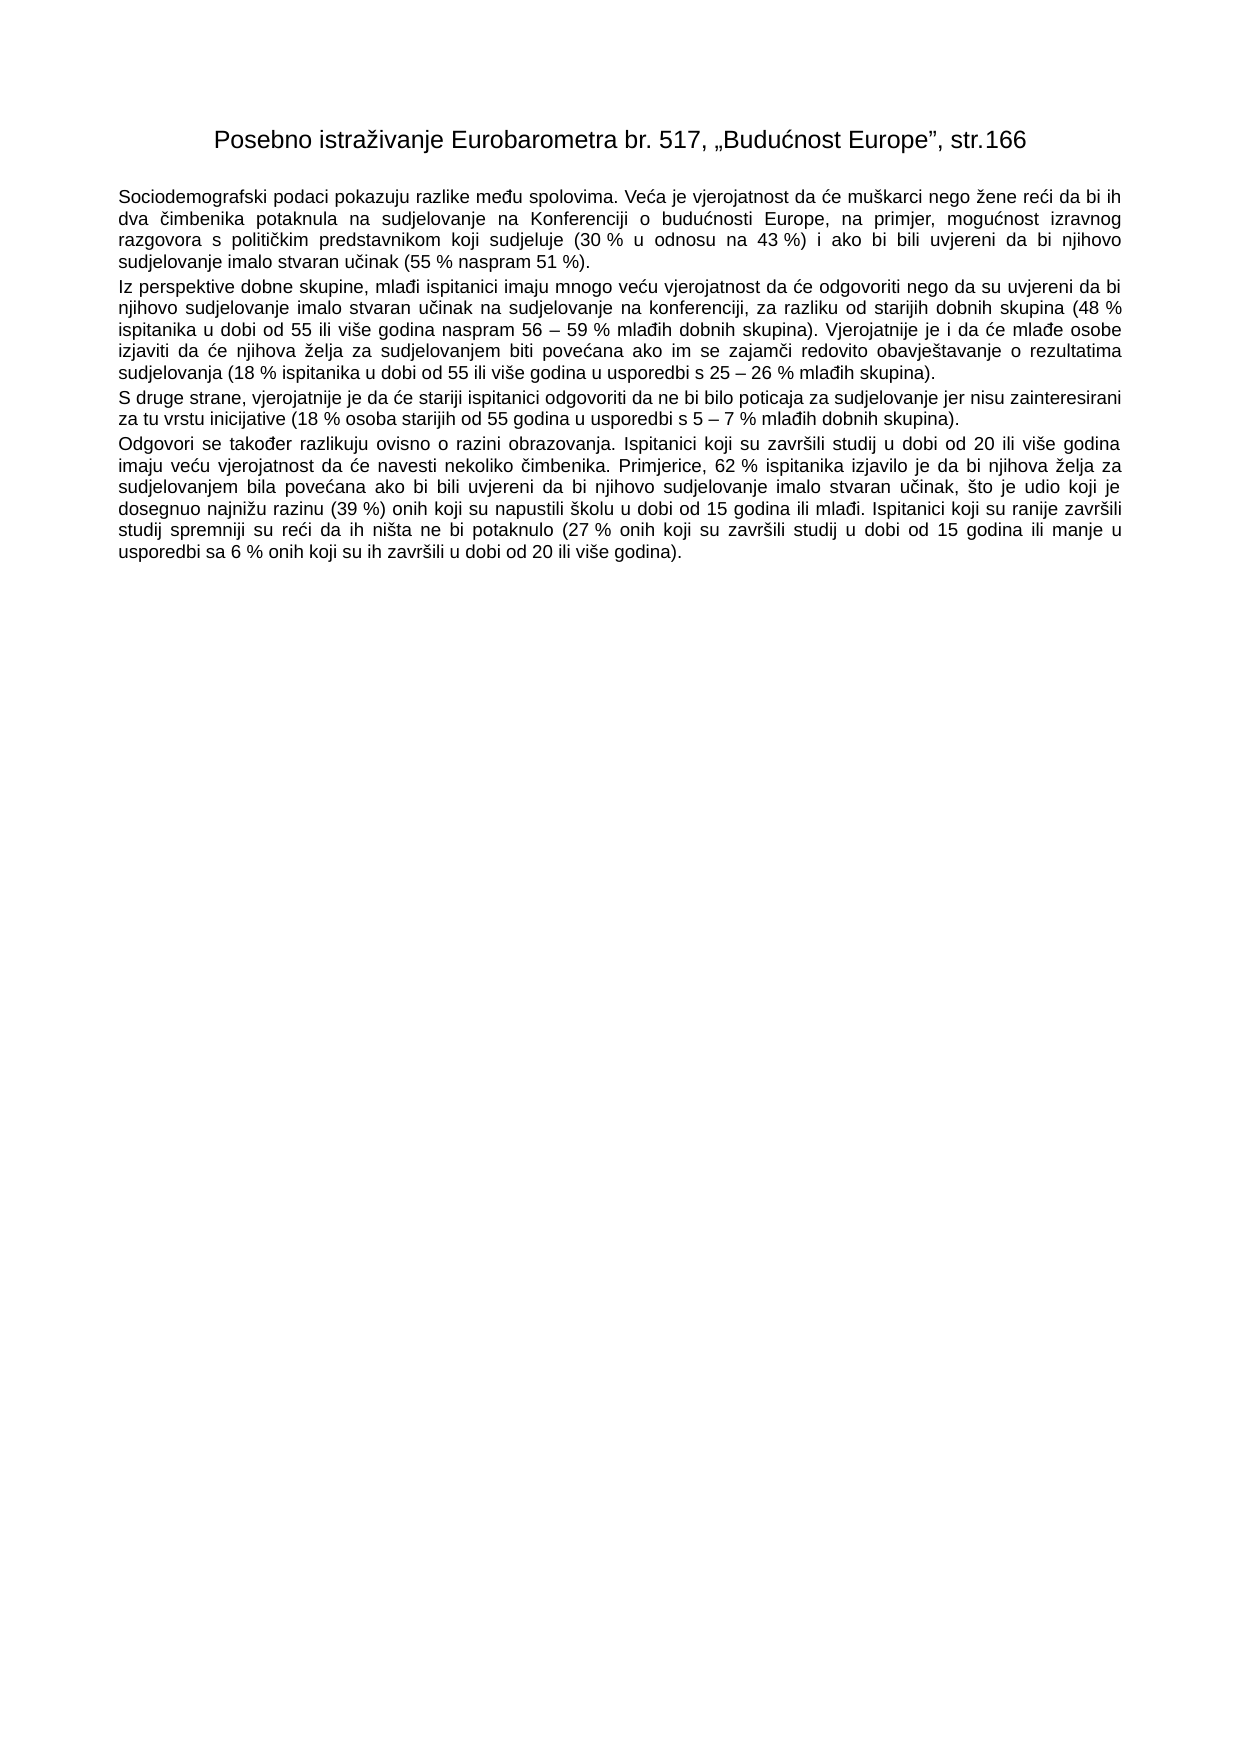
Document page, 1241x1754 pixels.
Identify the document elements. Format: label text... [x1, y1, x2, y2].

text Iz perspektive dobne skupine, mlađi ispitanici imaju mnogo veću vjerojatnost da će odgovoriti nego da su uvjereni da bi njihovo sudjelovanje imalo stvaran učinak na sudjelovanje na konferenciji, za razliku od starijih dobnih skupina (48 % ispitanika u dobi od 55 ili više godina naspram 56 – 59 % mlađih dobnih skupina). Vjerojatnije je i da će mlađe osobe izjaviti da će njihova želja za sudjelovanjem biti povećana ako im se zajamči redovito obavještavanje o rezultatima sudjelovanja (18 % ispitanika u dobi od 55 ili više godina u usporedbi s 25 – 26 % mlađih skupina). [118, 276, 1122, 383]
text Odgovori se također razlikuju ovisno o razini obrazovanja. Ispitanici koji su završili studij u dobi od 20 ili više godina imaju veću vjerojatnost da će navesti nekoliko čimbenika. Primjerice, 62 % ispitanika izjavilo je da bi njihova želja za sudjelovanjem bila povećana ako bi bili uvjereni da bi njihovo sudjelovanje imalo stvaran učinak, što je udio koji je dosegnuo najnižu razinu (39 %) onih koji su napustili školu u dobi od 15 godina ili mlađi. Ispitanici koji su ranije završili studij spremniji su reći da ih ništa ne bi potaknulo (27 % onih koji su završili studij u dobi od 15 godina ili manje u usporedbi sa 6 % onih koji su ih završili u dobi od 20 ili više godina). [118, 433, 1122, 562]
text Sociodemografski podaci pokazuju razlike među spolovima. Veća je vjerojatnost da će muškarci nego žene reći da bi ih dva čimbenika potaknula na sudjelovanje na Konferenciji o budućnosti Europe, na primjer, mogućnost izravnog razgovora s političkim predstavnikom koji sudjeluje (30 % u odnosu na 43 %) i ako bi bili uvjereni da bi njihovo sudjelovanje imalo stvaran učinak (55 % naspram 51 %). [118, 186, 1122, 272]
text S druge strane, vjerojatnije je da će stariji ispitanici odgovoriti da ne bi bilo poticaja za sudjelovanje jer nisu zainteresirani za tu vrstu inicijative (18 % osoba starijih od 55 godina u usporedbi s 5 – 7 % mlađih dobnih skupina). [118, 387, 1122, 430]
